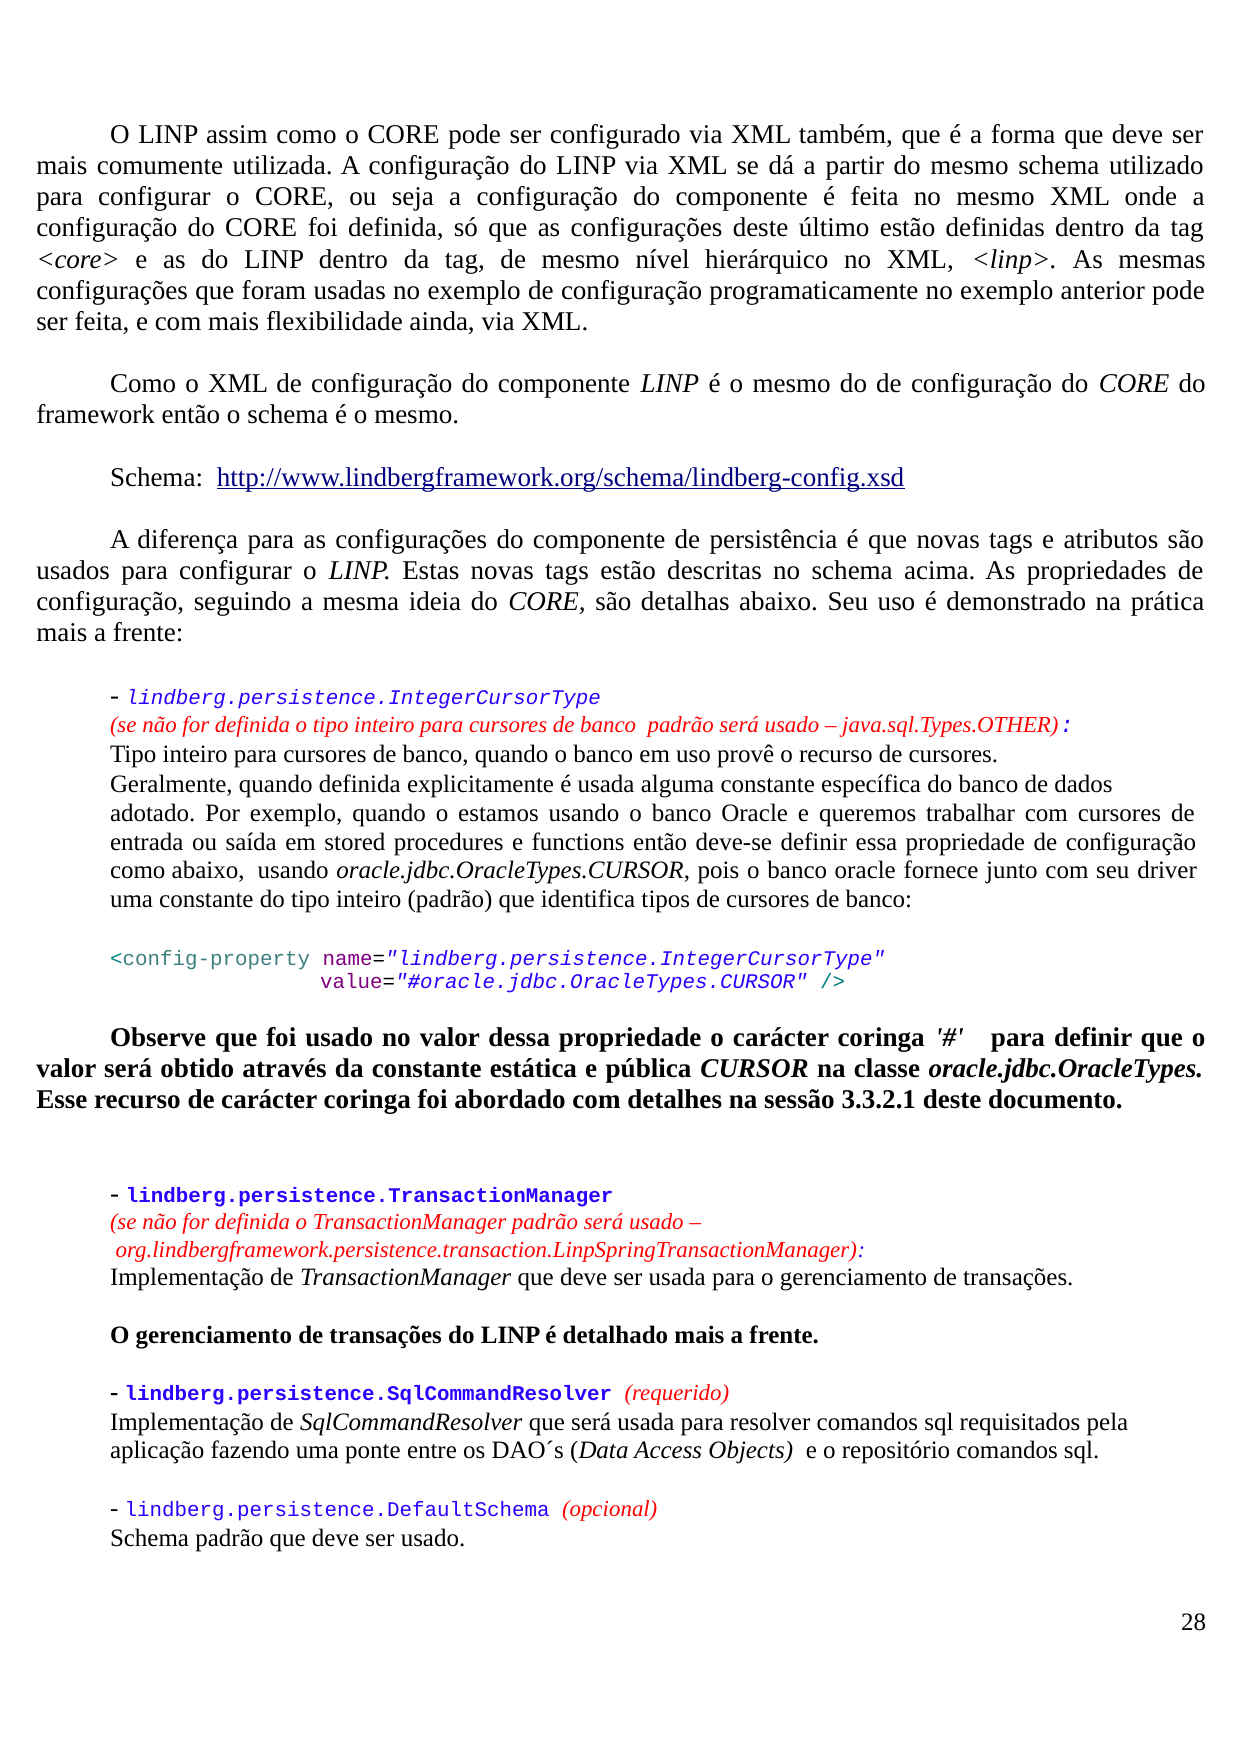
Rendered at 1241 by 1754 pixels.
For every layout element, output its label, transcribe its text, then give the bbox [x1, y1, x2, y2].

text Observe que foi usado no valor dessa propriedade o carácter coringa '#' para definir que o valor será obtido através da constante estática e pública CURSOR na classe oracle.jdbc.OracleTypes. Esse recurso de carácter coringa foi abordado com detalhes na sessão 3.3.2.1 deste documento. [36, 1021, 1206, 1114]
text Implementação de SqlCommandResolver que será usada para resolver comandos sql requisitados pela aplicação fazendo uma ponte entre os DAO´s (Data Access Objects) e o repositório comandos sql. [36, 1407, 1206, 1464]
text Implementação de TransactionManager que deve ser usada para o gerenciamento de transações. [36, 1262, 1206, 1291]
text Schema padrão que deve ser usado. [36, 1523, 1206, 1552]
text O LINP assim como o CORE pode ser configurado via XML também, que é a forma que deve ser mais comumente utilizada. A configuração do LINP via XML se dá a partir do mesmo schema utilizado para configurar o CORE, ou seja a configuração do componente é feita no mesmo XML onde a configuração do CORE foi definida, só que as configurações deste último estão definidas dentro da tag <core> e as do LINP dentro da tag, de mesmo nível hierárquico no XML, <linp>. As mesmas configurações que foram usadas no exemplo de configuração programaticamente no exemplo anterior pode ser feita, e com mais flexibilidade ainda, via XML. [36, 118, 1206, 336]
text O gerenciamento de transações do LINP é detalhado mais a frente. [36, 1320, 1206, 1348]
text Como o XML de configuração do componente LINP é o mesmo do de configuração do CORE do framework então o schema é o mesmo. [36, 367, 1206, 429]
text org.lindbergframework.persistence.transaction.LinpSpringTransactionManager): [36, 1236, 1206, 1262]
text <config-property name="lindberg.persistence.IntegerCursorType" [36, 942, 1206, 971]
text - lindberg.persistence.DefaultSchema (opcional) [36, 1493, 1206, 1523]
text Tipo inteiro para cursores de banco, quando o banco em uso provê o recurso de cursores. [36, 739, 1206, 769]
text (se não for definida o TransactionManager padrão será usado – [36, 1208, 1206, 1236]
text (se não for definida o tipo inteiro para cursores de banco padrão será usado – java.sql.Types.OTHER): [36, 711, 1206, 739]
text Schema: http://www.lindbergframework.org/schema/lindberg-config.xsd [36, 461, 1206, 492]
text A diferença para as configurações do componente de persistência é que novas tags e atributos são usados para configurar o LINP. Estas novas tags estão descritas no schema acima. As propriedades de configuração, seguindo a mesma ideia do CORE, são detalhas abaixo. Seu uso é demonstrado na prática mais a frente: [36, 523, 1206, 648]
text - lindberg.persistence.TransactionManager [36, 1177, 1206, 1208]
text - lindberg.persistence.IntegerCursorType [36, 679, 1206, 711]
text value="#oracle.jdbc.OracleTypes.CURSOR" /> [36, 971, 1206, 995]
text - lindberg.persistence.SqlCommandResolver (requerido) [36, 1377, 1206, 1407]
text Geralmente, quando definida explicitamente é usada alguma constante específica do banco de dados adotado. Por exemplo, quando o estamos usando o banco Oracle e queremos trabalhar com cursores de entrada ou saída em stored procedures e functions então deve-se definir essa propriedade de configuração como abaixo, usando oracle.jdbc.OracleTypes.CURSOR, pois o banco oracle fornece junto com seu driver uma constante do tipo inteiro (padrão) que identifica tipos de cursores de banco: [36, 769, 1206, 913]
